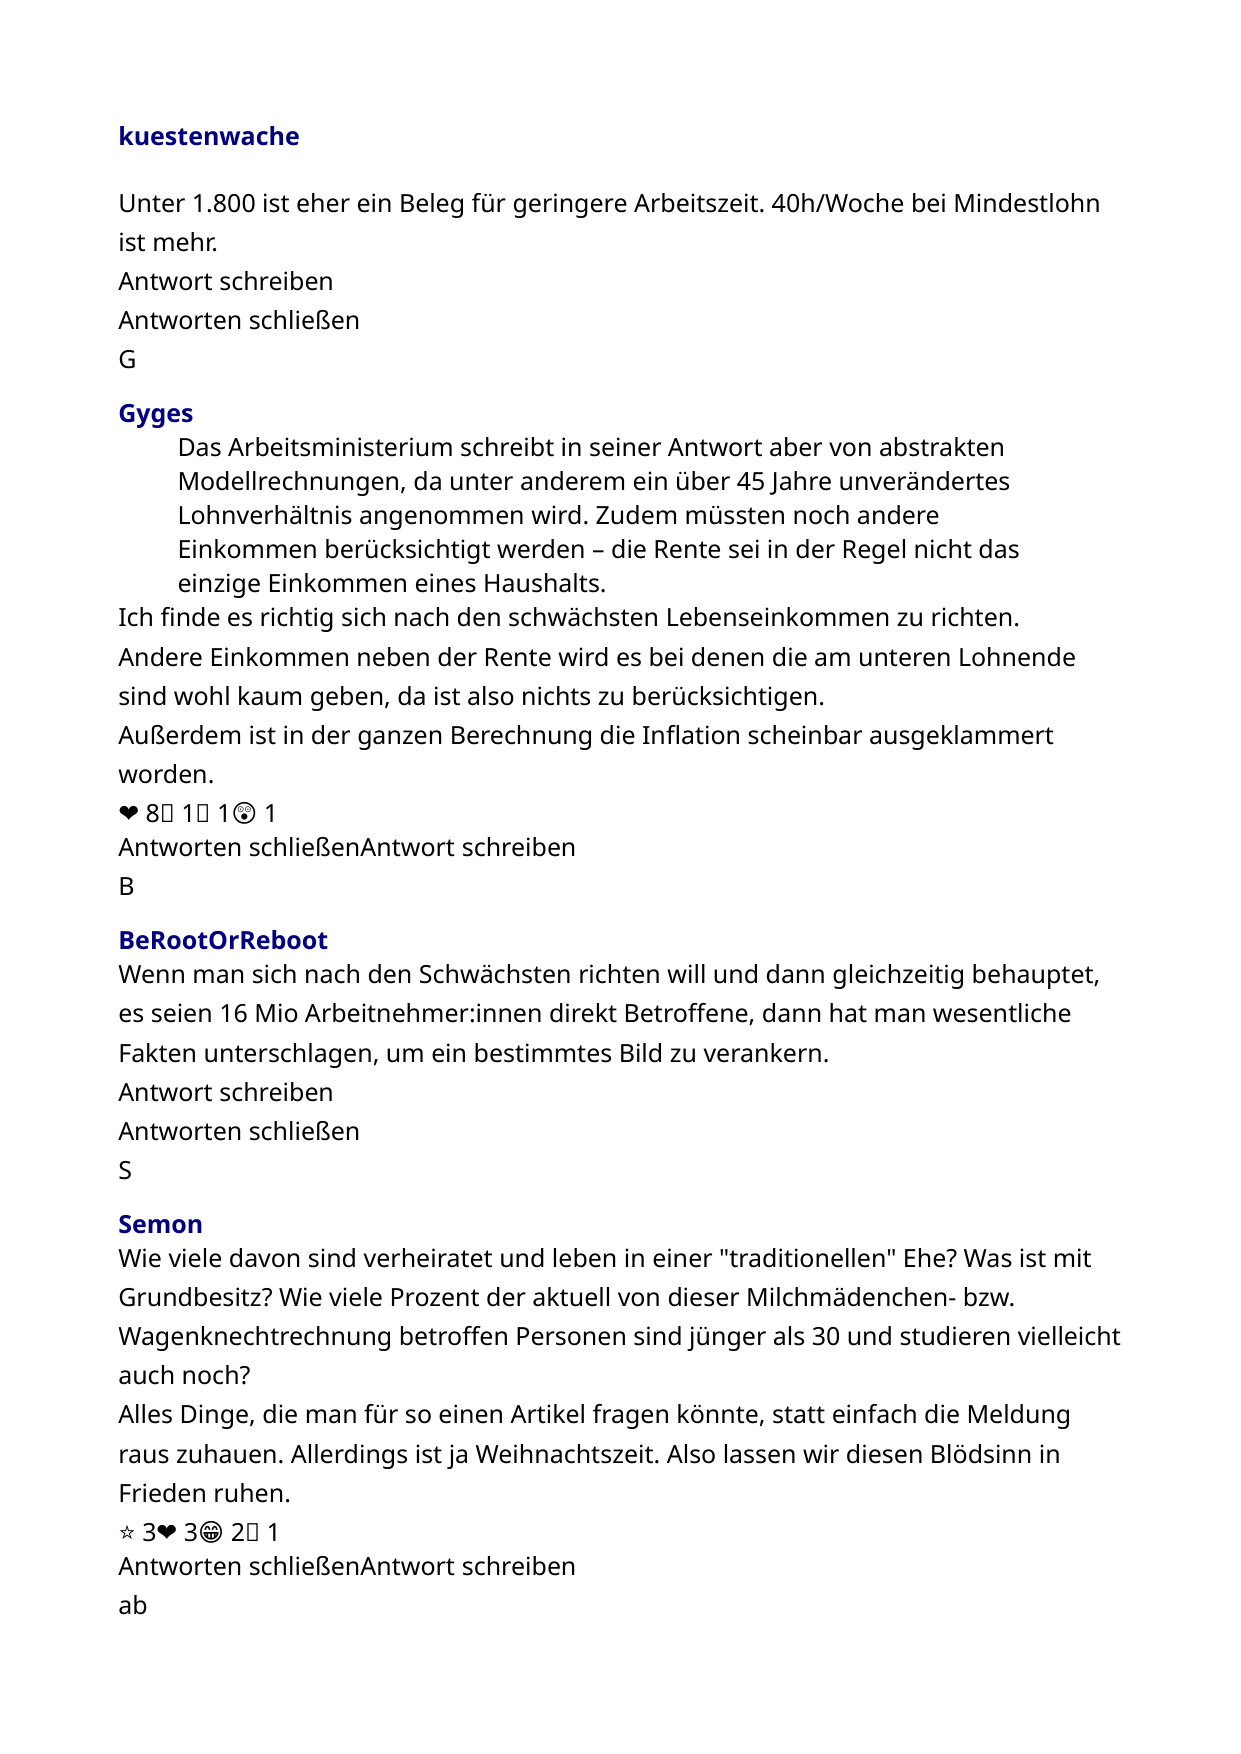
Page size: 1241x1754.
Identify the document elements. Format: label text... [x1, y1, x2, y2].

text Wie viele davon sind verheiratet und leben in einer "traditionellen" Ehe? Was ist mit Grundbesitz? Wie viele Prozent der aktuell von dieser Milchmädenchen- bzw. Wagenknechtrechnung betroffen Personen sind jünger als 30 und studieren vielleicht auch noch? [118, 1241, 1122, 1392]
text Antwort schreiben [118, 263, 1122, 298]
text ❤️ 8🙁 1🤨 1😲 1 [118, 796, 1122, 830]
text Unter 1.800 ist eher ein Beleg für geringere Arbeitszeit. 40h/Woche bei Mindestlohn ist mehr. [118, 185, 1122, 258]
text Außerdem ist in der ganzen Berechnung die Inflation scheinbar ausgeklammert worden. [118, 717, 1122, 791]
subtitle kuestenwache [118, 118, 1122, 152]
text Antwort schreiben [118, 1074, 1122, 1108]
text S [118, 1153, 1122, 1187]
text B [118, 869, 1122, 903]
text ab [118, 1588, 1122, 1622]
text Antworten schließenAntwort schreiben [118, 830, 1122, 864]
text Alles Dinge, die man für so einen Artikel fragen könnte, statt einfach die Meldung raus zuhauen. Allerdings ist ja Weihnachtszeit. Also lassen wir diesen Blödsinn in Frieden ruhen. [118, 1397, 1122, 1509]
text ⭐️ 3❤️ 3😁 2🙁 1 [118, 1515, 1122, 1549]
text Antworten schließenAntwort schreiben [118, 1549, 1122, 1583]
text G [118, 342, 1122, 376]
subtitle Gyges [118, 396, 1122, 430]
text Wenn man sich nach den Schwächsten richten will und dann gleichzeitig behauptet, es seien 16 Mio Arbeitnehmer:innen direkt Betroffene, dann hat man wesentliche Fakten unterschlagen, um ein bestimmtes Bild zu verankern. [118, 957, 1122, 1069]
text Andere Einkommen neben der Rente wird es bei denen die am unteren Lohnende sind wohl kaum geben, da ist also nichts zu berücksichtigen. [118, 639, 1122, 712]
subtitle BeRootOrReboot [118, 923, 1122, 957]
text Antworten schließen [118, 303, 1122, 337]
subtitle Semon [118, 1206, 1122, 1241]
text Antworten schließen [118, 1113, 1122, 1148]
text Das Arbeitsministerium schreibt in seiner Antwort aber von abstrakten Modellrechnungen, da unter anderem ein über 45 Jahre unverändertes Lohnverhältnis angenommen wird. Zudem müssten noch andere Einkommen berücksichtigt werden – die Rente sei in der Regel nicht das einzige Einkommen eines Haushalts. [177, 430, 1063, 600]
text Ich finde es richtig sich nach den schwächsten Lebenseinkommen zu richten. [118, 600, 1122, 634]
